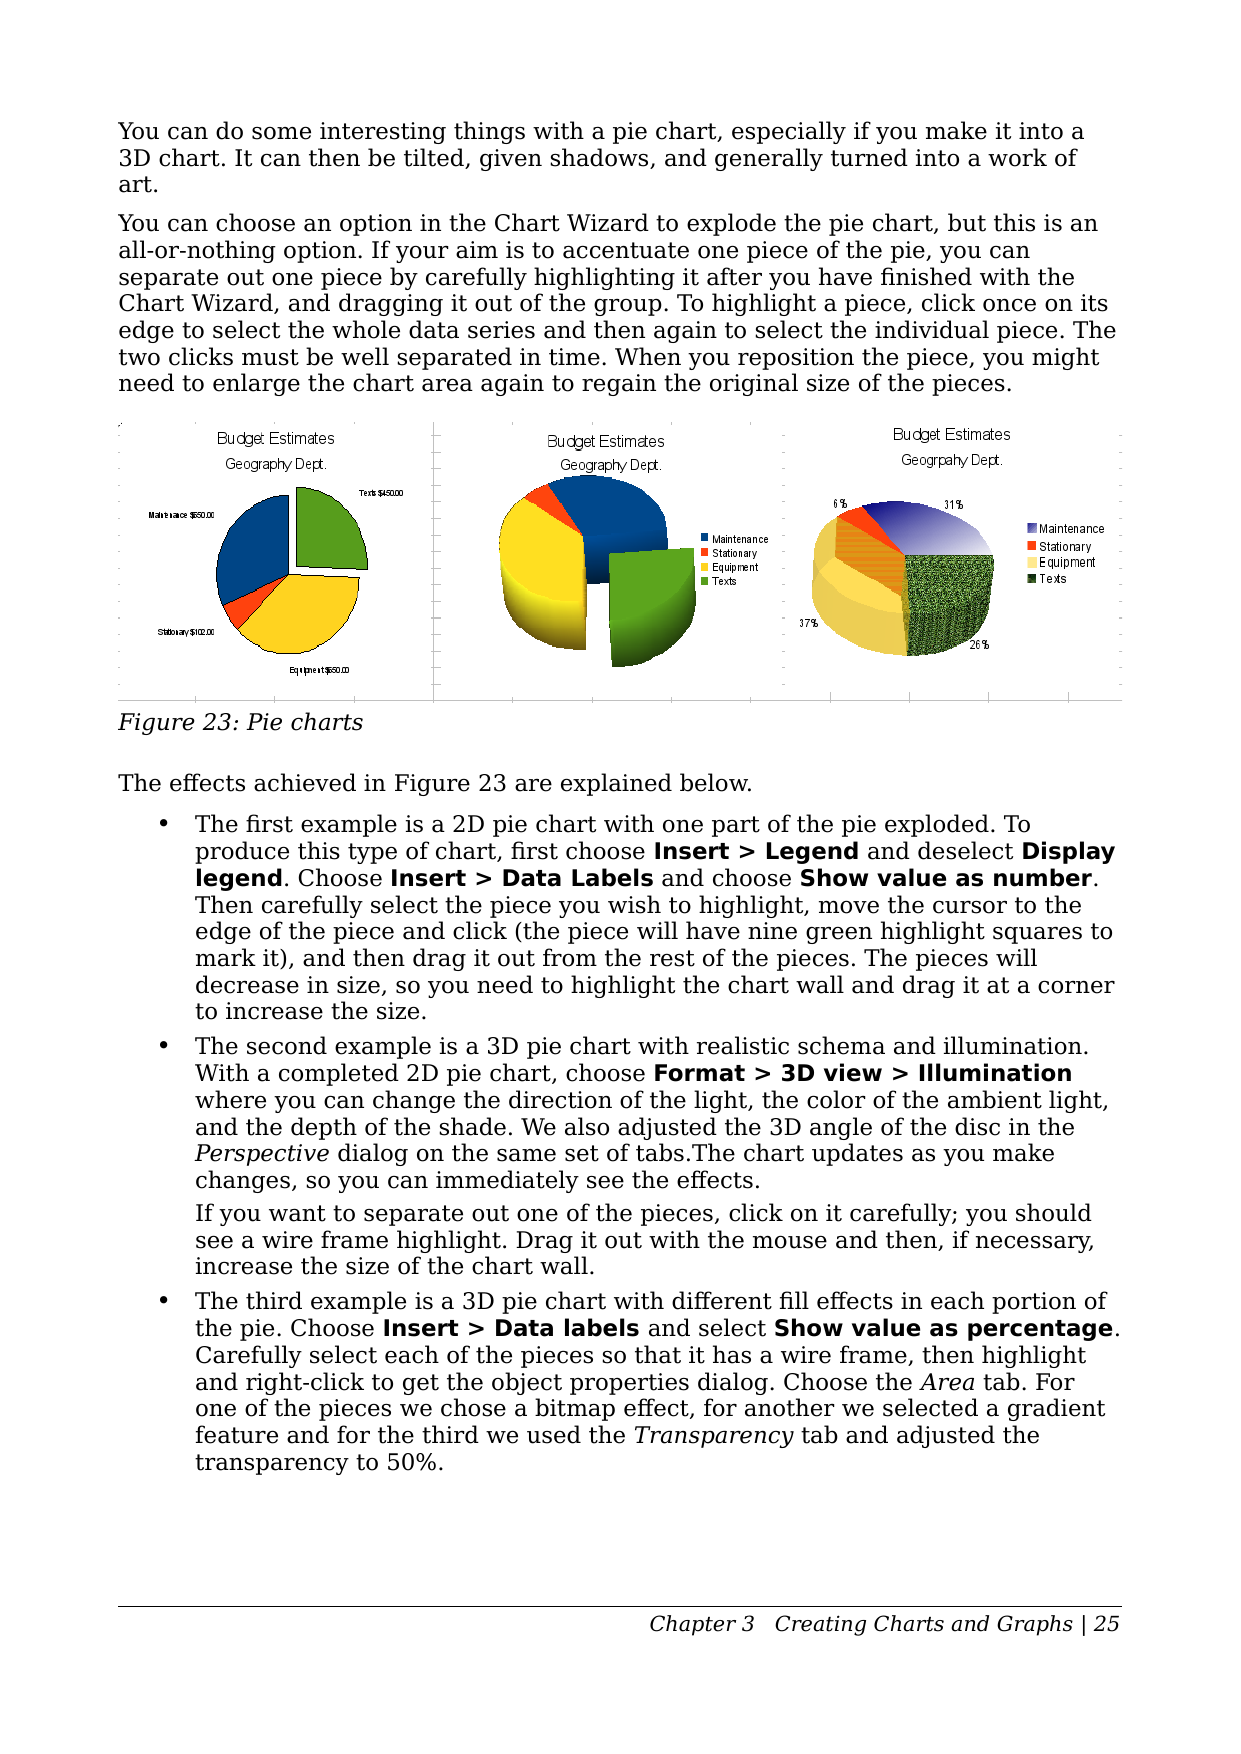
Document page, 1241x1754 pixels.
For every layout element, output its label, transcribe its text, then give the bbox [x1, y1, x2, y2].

text You can choose an option in the Chart Wizard to explode the pie chart, but this is an all-or-nothing option. If your aim is to accentuate one piece of the pie, you can separate out one piece by carefully highlighting it after you have finished with the Chart Wizard, and dragging it out of the group. To highlight a piece, click once on its edge to select the whole data series and then again to select the individual piece. The two clicks must be well separated in time. When you reposition the piece, you might need to enlarge the chart area again to regain the original size of the pieces. [118, 211, 1122, 397]
list If you want to separate out one of the pieces, click on it carefully; you should see a wire frame highlight. Drag it out with the mouse and then, if necessary, increase the size of the chart wall. [156, 1200, 1122, 1280]
list The first example is a 2D pie chart with one part of the pie exploded. To produce this type of chart, first choose Insert > Legend and deselect Display legend. Choose Insert > Data Labels and choose Show value as number. Then carefully select the piece you wish to highlight, move the cursor to the edge of the piece and click (the piece will have nine green highlight squares to mark it), and then drag it out from the rest of the pieces. The pieces will decrease in size, so you need to highlight the chart wall and drag it at a corner to increase the size. [156, 809, 1122, 1025]
list The third example is a 3D pie chart with different fill effects in each portion of the pie. Choose Insert > Data labels and select Show value as percentage. Carefully select each of the pieces so that it has a wire frame, then highlight and right-click to get the object properties dialog. Choose the Area tab. For one of the pieces we chose a bitmap effect, for another we selected a gradient feature and for the third we used the Transparency tab and adjusted the transparency to 50%. [156, 1286, 1122, 1476]
text You can do some interesting things with a pie chart, especially if you make it into a 3D chart. It can then be tilted, given shadows, and generally turned into a work of art. [118, 118, 1122, 198]
list The second example is a 3D pie chart with realistic schema and illumination. With a completed 2D pie chart, choose Format > 3D view > Illumination where you can change the direction of the light, the color of the ambient light, and the depth of the shade. We also adjusted the 3D angle of the disc in the Perspective dialog on the same set of tabs.The chart updates as you make changes, so you can immediately see the effects. [156, 1031, 1122, 1194]
text The effects achieved in Figure 23 are explained below. [118, 770, 1122, 797]
picture [118, 422, 1123, 703]
text Figure 23: Pie charts [118, 709, 1122, 735]
